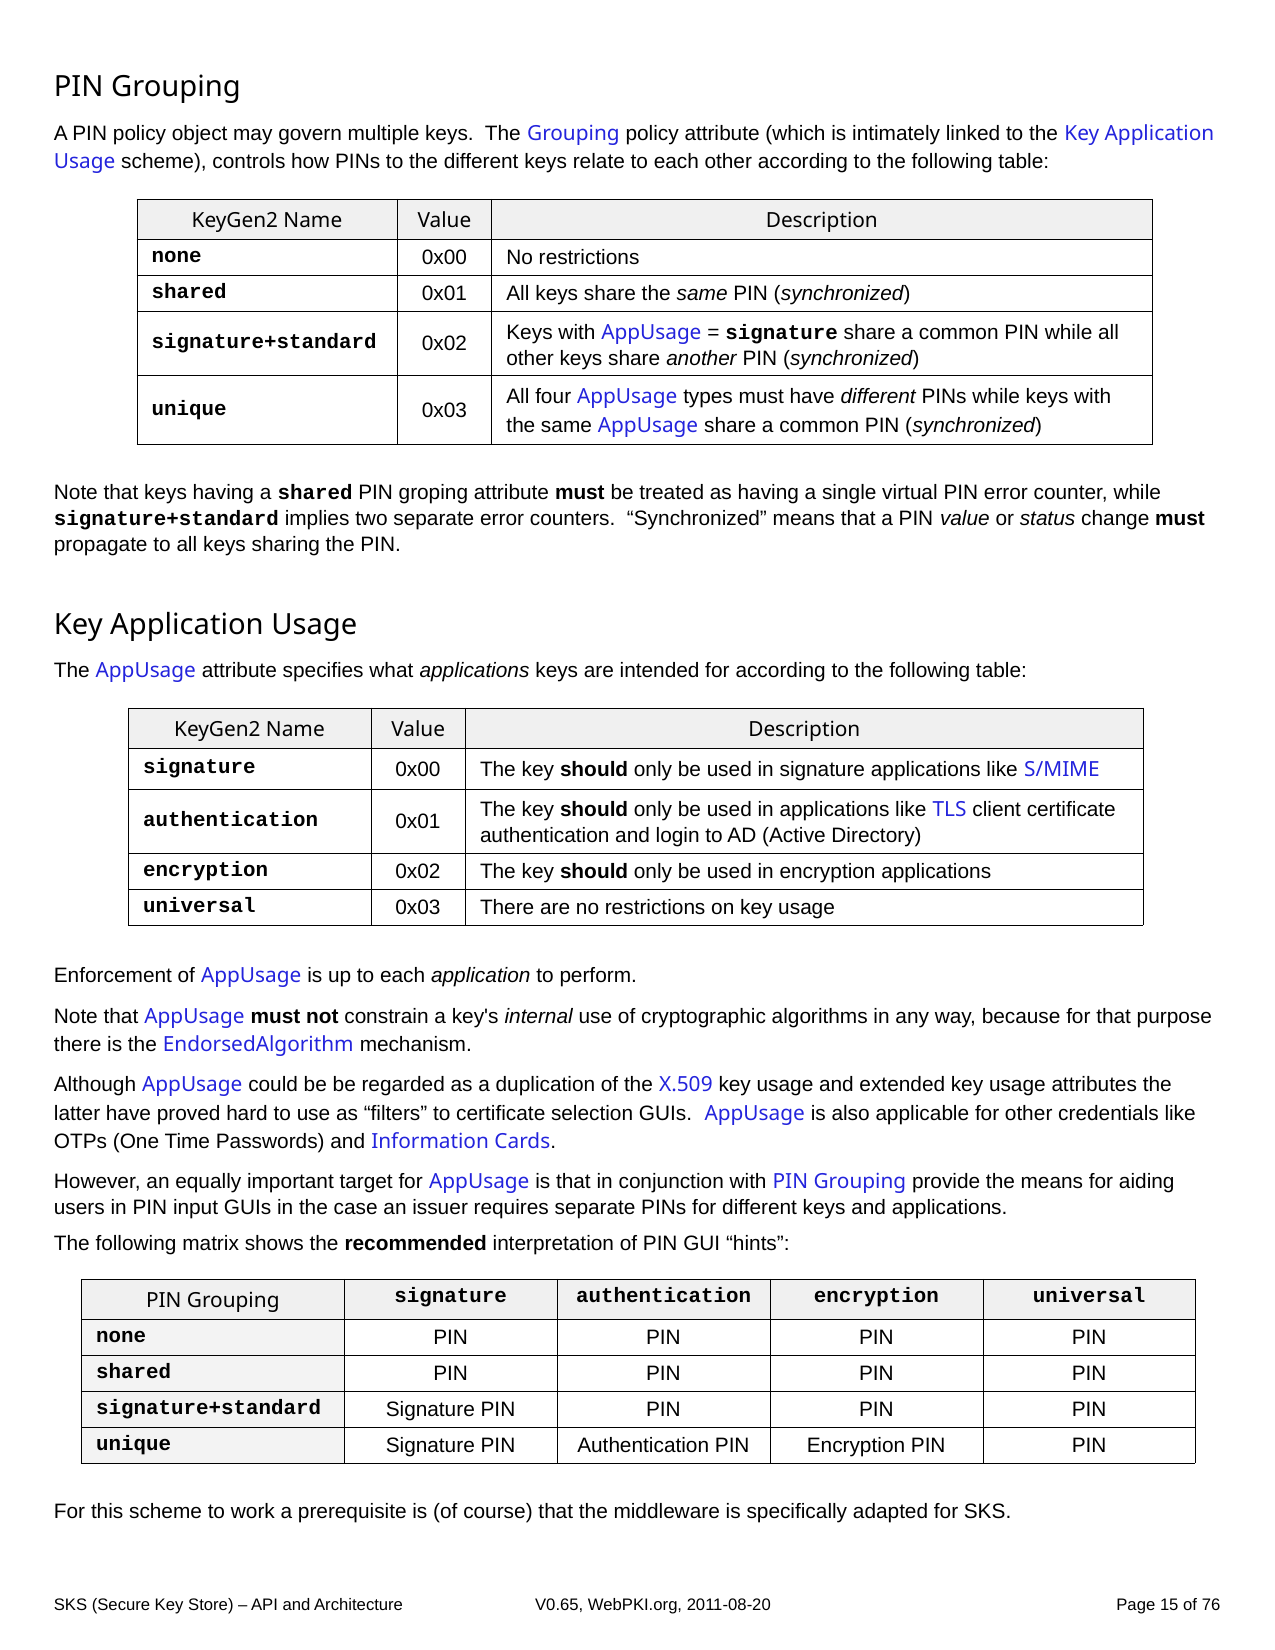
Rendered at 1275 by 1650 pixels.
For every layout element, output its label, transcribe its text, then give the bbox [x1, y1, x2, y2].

text Note that keys having a shared PIN groping attribute must be treated as having a single virtual PIN error counter, while signature+standard implies two separate error counters. “Synchronized” means that a PIN value or status change must propagate to all keys sharing the PIN. [54, 480, 1221, 556]
text The AppUsage attribute specifies what applications keys are intended for according to the following table: [54, 655, 1221, 708]
text However, an equally important target for AppUsage is that in conjunction with PIN Grouping provide the means for aiding users in PIN input GUIs in the case an issuer requires separate PINs for different keys and applications. [54, 1167, 1221, 1219]
table_cell PIN [558, 1392, 770, 1427]
table_cell No restrictions [492, 240, 1152, 275]
table_header KeyGen2 Name [138, 200, 397, 239]
table_cell PIN [984, 1392, 1195, 1427]
table_cell Keys with AppUsage = signature share a common PIN while all other keys share another PIN (synchronized) [492, 312, 1152, 375]
table_cell PIN [558, 1320, 770, 1355]
table_cell PIN [984, 1356, 1195, 1391]
table_cell PIN [771, 1392, 983, 1427]
table_cell shared [82, 1356, 344, 1391]
text Note that AppUsage must not constrain a key's internal use of cryptographic algorithms in any way, because for that purpose there is the EndorsedAlgorithm mechanism. [54, 1001, 1221, 1058]
table_cell 0x03 [372, 890, 465, 925]
table_cell PIN [771, 1320, 983, 1355]
table_cell none [82, 1320, 344, 1355]
table_cell PIN [345, 1356, 557, 1391]
table_cell encryption [129, 854, 371, 889]
table_cell signature+standard [82, 1392, 344, 1427]
table_cell PIN [558, 1356, 770, 1391]
subtitle PIN Grouping [54, 66, 1221, 105]
table_cell 0x01 [372, 790, 465, 853]
table_cell PIN [984, 1320, 1195, 1355]
table_header Description [466, 709, 1143, 748]
table_header universal [984, 1280, 1195, 1319]
table_cell 0x02 [372, 854, 465, 889]
table_cell All four AppUsage types must have different PINs while keys with the same AppUsage share a common PIN (synchronized) [492, 376, 1152, 444]
table_cell There are no restrictions on key usage [466, 890, 1143, 925]
table_cell universal [129, 890, 371, 925]
text The following matrix shows the recommended interpretation of PIN GUI “hints”: [54, 1231, 1221, 1255]
table_cell 0x02 [398, 312, 491, 375]
table_cell Signature PIN [345, 1428, 557, 1463]
text Although AppUsage could be be regarded as a duplication of the X.509 key usage and extended key usage attributes the latter have proved hard to use as “filters” to certificate selection GUIs. AppUsage is also applicable for other credentials like OTPs (One Time Passwords) and Information Cards. [54, 1069, 1221, 1155]
table_header PIN Grouping [82, 1280, 344, 1319]
table_cell PIN [345, 1320, 557, 1355]
table_cell PIN [984, 1428, 1195, 1463]
table_header Value [372, 709, 465, 748]
text A PIN policy object may govern multiple keys. The Grouping policy attribute (which is intimately linked to the Key Application Usage scheme), controls how PINs to the different keys relate to each other according to the following table: [54, 118, 1221, 199]
table_cell Encryption PIN [771, 1428, 983, 1463]
text For this scheme to work a prerequisite is (of course) that the middleware is specifically adapted for SKS. [54, 1499, 1221, 1523]
text Enforcement of AppUsage is up to each application to perform. [54, 961, 1221, 989]
table_cell signature [129, 749, 371, 788]
table_cell 0x03 [398, 376, 491, 444]
table_cell Authentication PIN [558, 1428, 770, 1463]
table_cell none [138, 240, 397, 275]
table_header Description [492, 200, 1152, 239]
table_header KeyGen2 Name [129, 709, 371, 748]
table_cell The key should only be used in signature applications like S/MIME [466, 749, 1143, 788]
table_cell 0x00 [372, 749, 465, 788]
table_header signature [345, 1280, 557, 1319]
table_cell unique [82, 1428, 344, 1463]
table_header authentication [558, 1280, 770, 1319]
table_cell shared [138, 276, 397, 311]
table_cell All keys share the same PIN (synchronized) [492, 276, 1152, 311]
table_cell 0x00 [398, 240, 491, 275]
table_cell authentication [129, 790, 371, 853]
subtitle Key Application Usage [54, 603, 1221, 643]
table_cell The key should only be used in applications like TLS client certificate authentication and login to AD (Active Directory) [466, 790, 1143, 853]
table_header encryption [771, 1280, 983, 1319]
table_cell Signature PIN [345, 1392, 557, 1427]
table_cell The key should only be used in encryption applications [466, 854, 1143, 889]
table_header Value [398, 200, 491, 239]
table_cell 0x01 [398, 276, 491, 311]
table_cell unique [138, 376, 397, 444]
table_cell PIN [771, 1356, 983, 1391]
table_cell signature+standard [138, 312, 397, 375]
